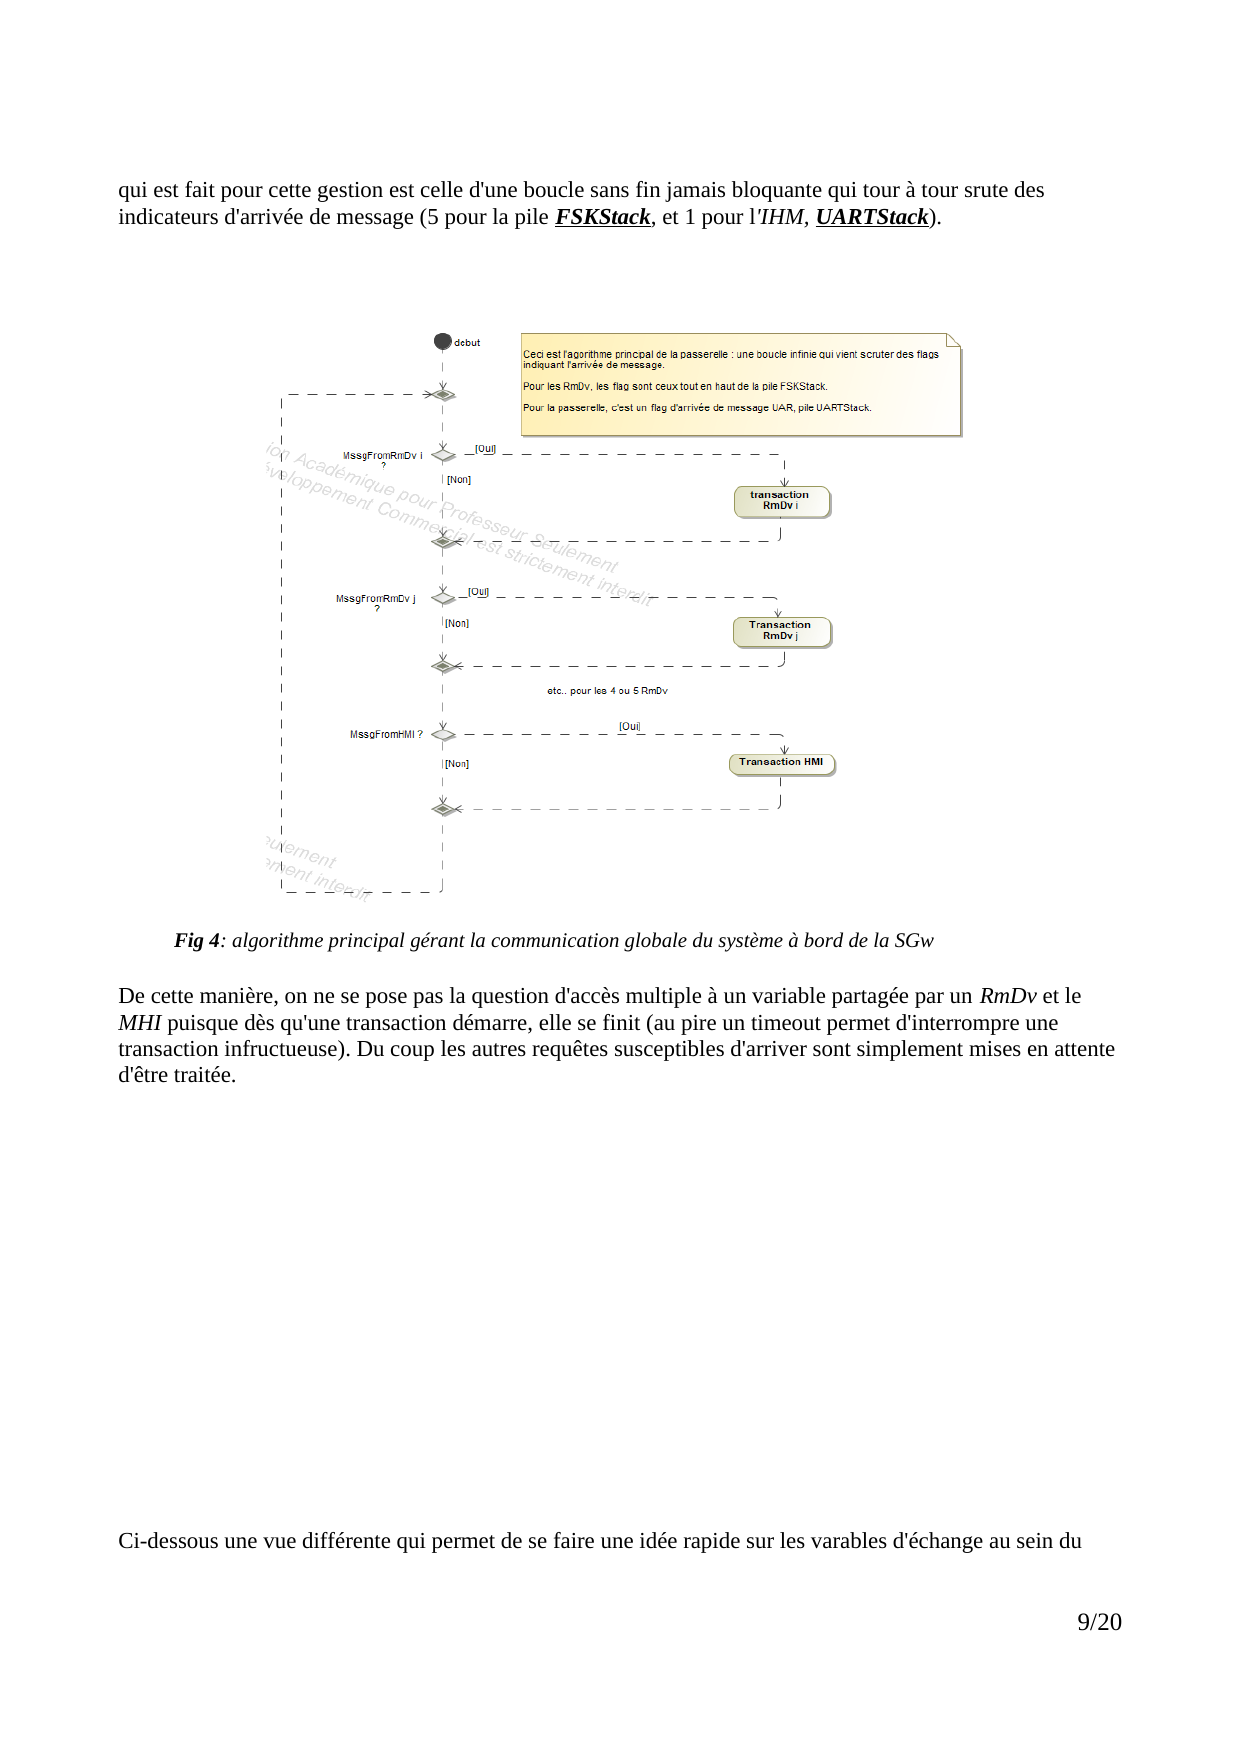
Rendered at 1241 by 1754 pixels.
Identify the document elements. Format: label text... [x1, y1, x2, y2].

text qui est fait pour cette gestion est celle d'une boucle sans fin jamais bloquante qui tour à tour srute des indicateurs d'arrivée de message (5 pour la pile FSKStack, et 1 pour l'IHM, UARTStack). [118, 176, 1122, 229]
text Ci-dessous une vue différente qui permet de se faire une idée rapide sur les varables d'échange au sein du [118, 1527, 1122, 1554]
text De cette manière, on ne se pose pas la question d'accès multiple à un variable partagée par un RmDv et le MHI puisque dès qu'une transaction démarre, elle se finit (au pire un timeout permet d'interrompre une transaction infructueuse). Du coup les autres requêtes susceptibles d'arriver sont simplement mises en attente d'être traitée. [118, 982, 1122, 1088]
